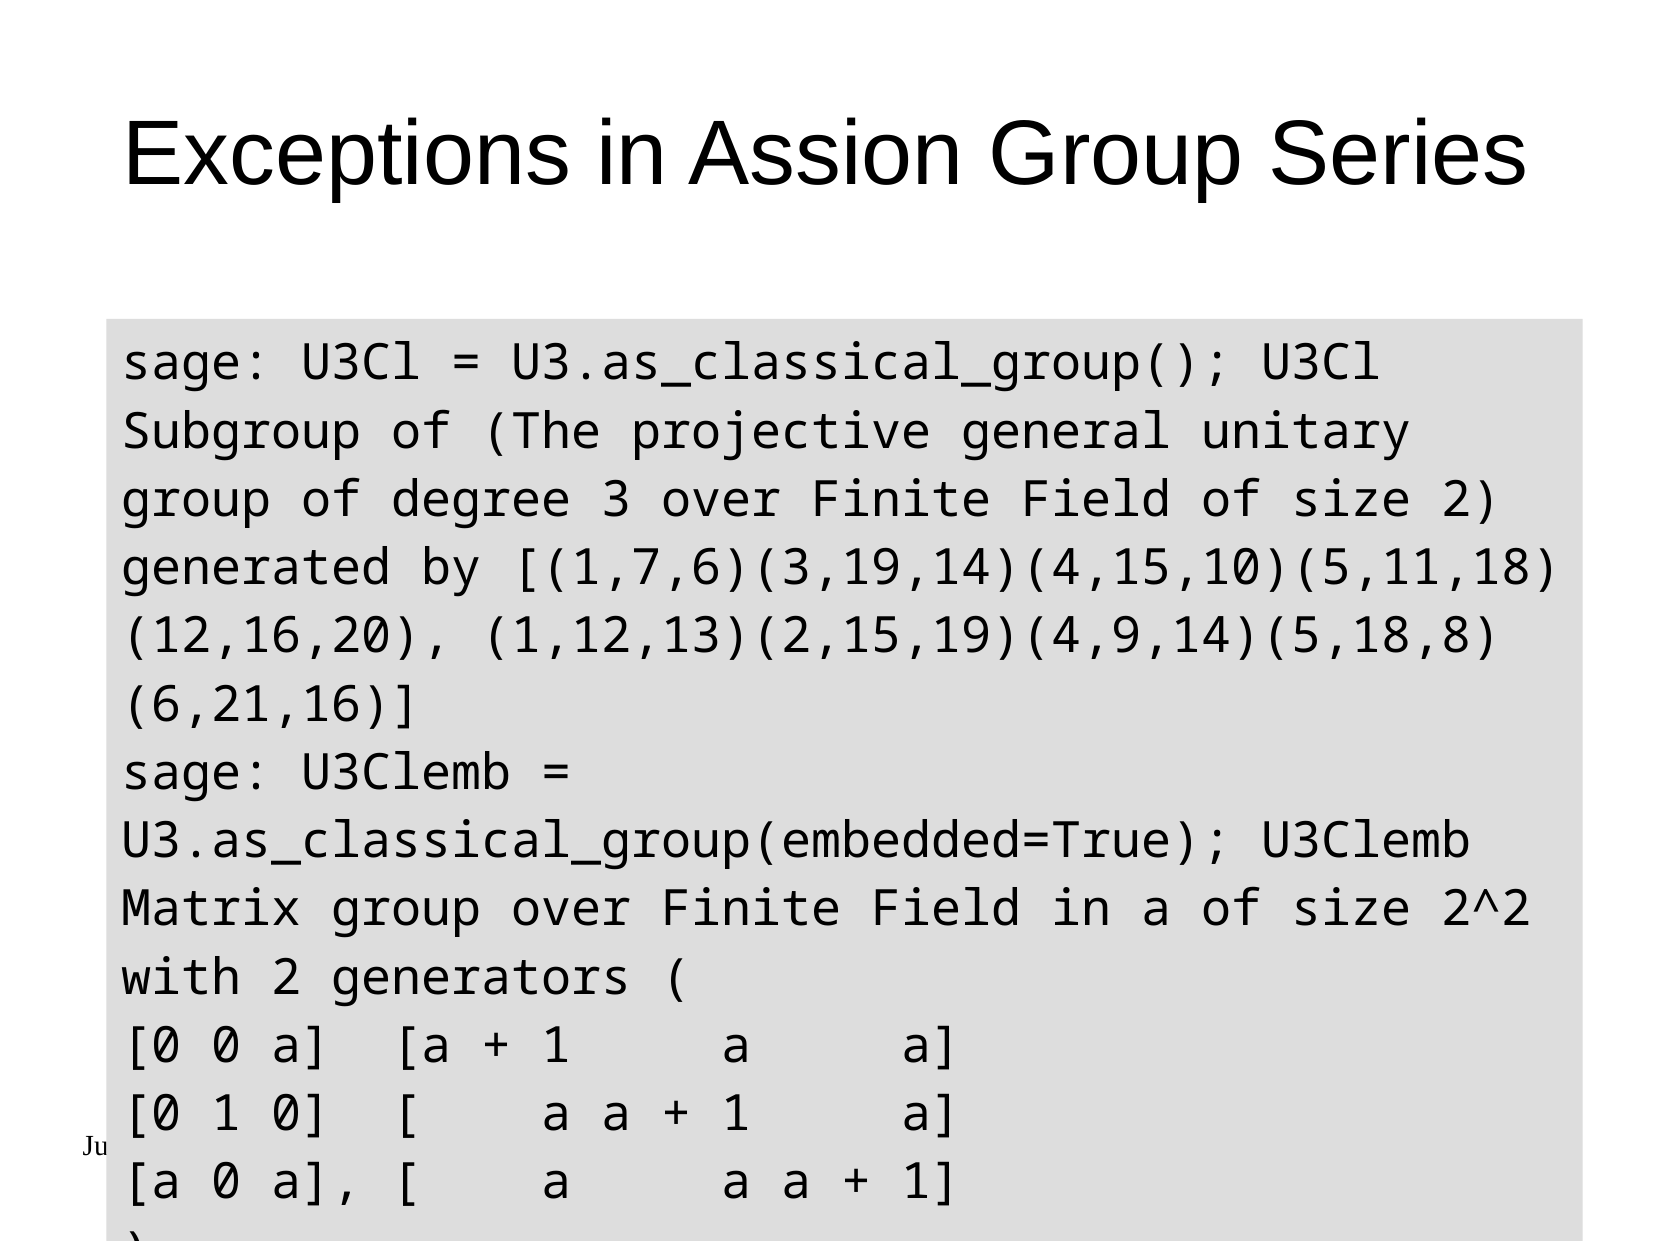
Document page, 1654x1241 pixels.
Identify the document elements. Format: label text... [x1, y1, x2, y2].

title Exceptions in Assion Group Series [82, 49, 1571, 257]
text_box sage: U3Cl = U3.as_classical_group(); U3Cl Subgroup of (The projective general unitary group of degree 3 over Finite Field of size 2) generated by [(1,7,6)(3,19,14)(4,15,10)(5,11,18)(12,16,20), (1,12,13)(2,15,19)(4,9,14)(5,18,8)(6,21,16)] sage: U3Clemb = U3.as_classical_group(embedded=True); U3Clemb Matrix group over Finite Field in a of size 2^2 with 2 generators ( [0 0 a] [a + 1 a a] [0 1 0] [ a a + 1 a] [a 0 a], [ a a a + 1] ) [106, 318, 1583, 1129]
